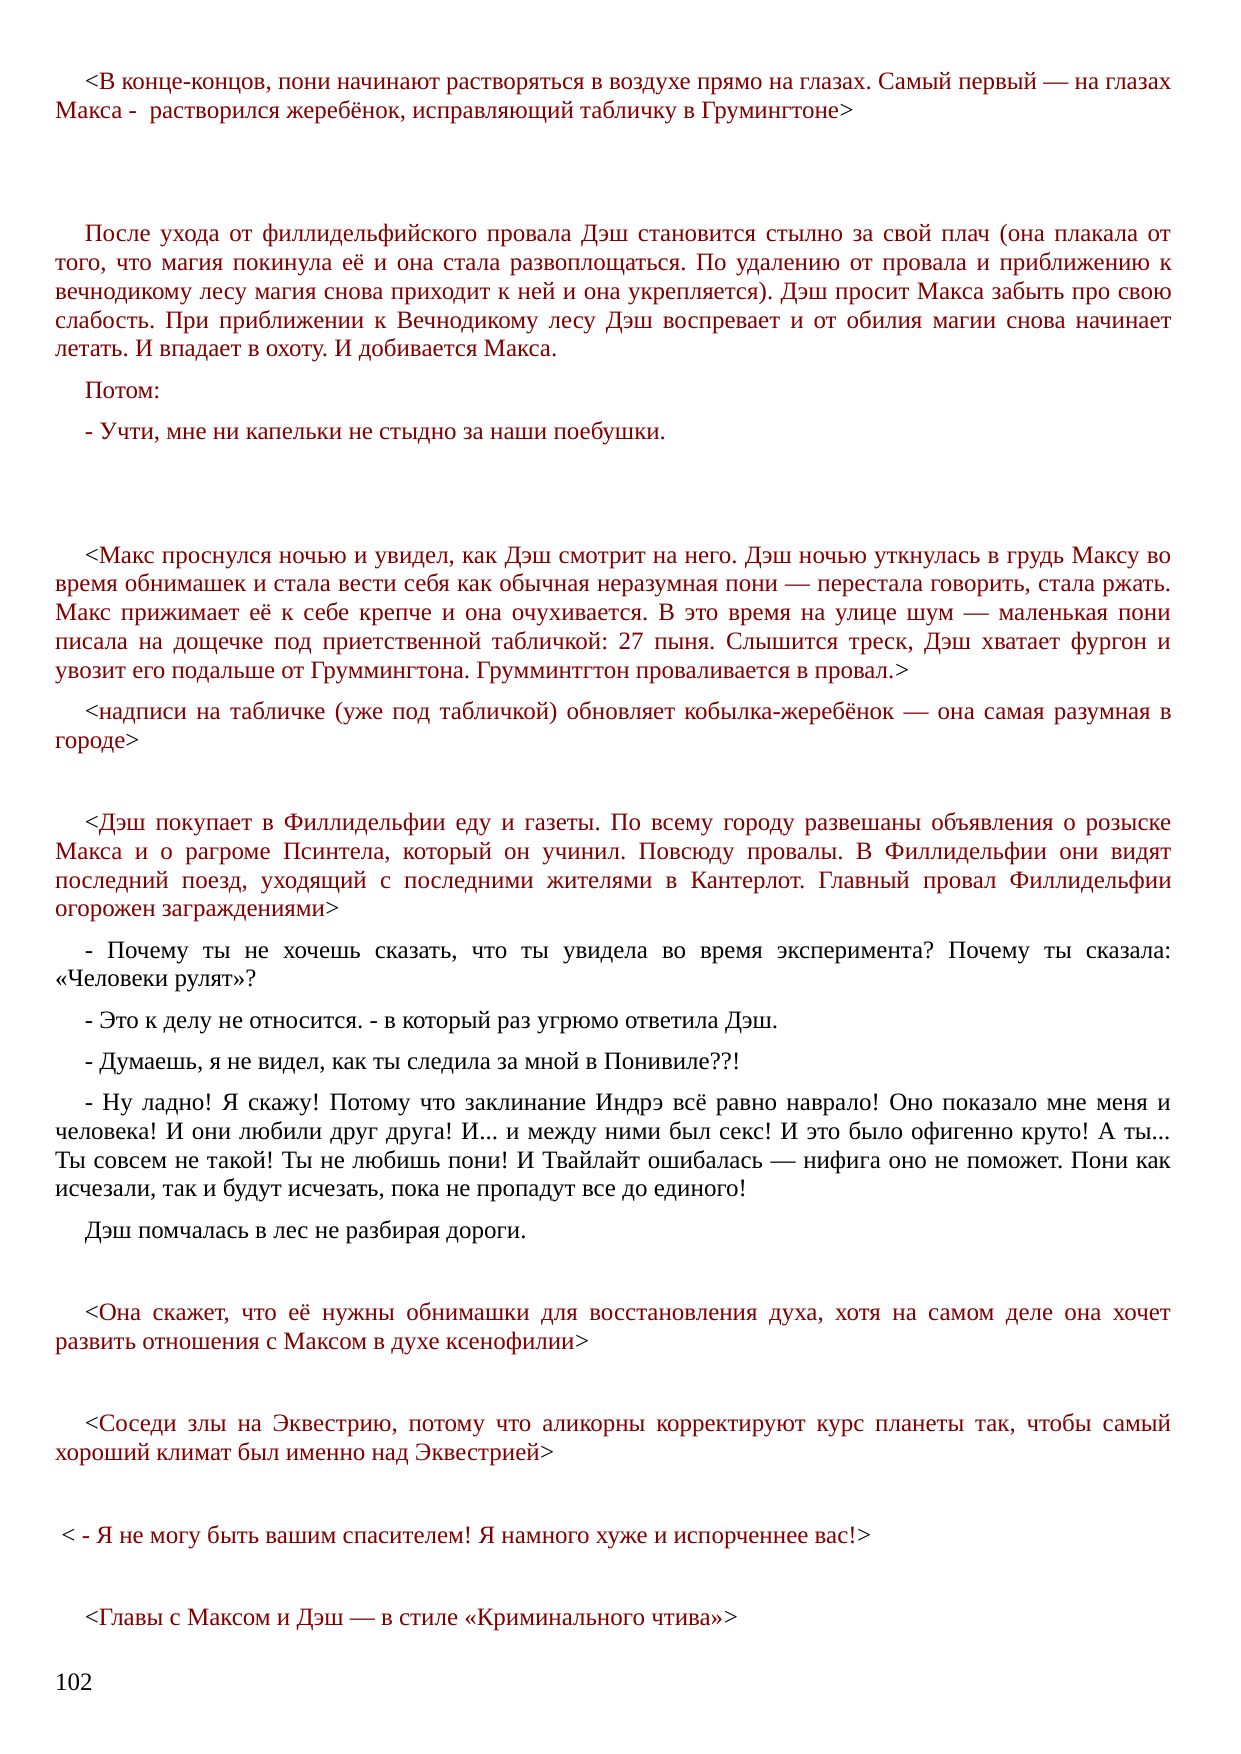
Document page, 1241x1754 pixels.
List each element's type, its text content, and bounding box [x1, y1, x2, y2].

text < - Я не могу быть вашим спасителем! Я намного хуже и испорченнее вас!> [55, 1520, 1173, 1548]
text <Дэш покупает в Филлидельфии еду и газеты. По всему городу развешаны объявления о розыске Макса и о рагроме Псинтела, который он учинил. Повсюду провалы. В Филлидельфии они видят последний поезд, уходящий с последними жителями в Кантерлот. Главный провал Филлидельфии огорожен заграждениями> [55, 807, 1173, 922]
text <В конце-концов, пони начинают растворяться в воздухе прямо на глазах. Самый первый — на глазах Макса - растворился жеребёнок, исправляющий табличку в Грумингтоне> [55, 66, 1173, 123]
text - Ну ладно! Я скажу! Потому что заклинание Индрэ всё равно наврало! Оно показало мне меня и человека! И они любили друг друга! И... и между ними был секс! И это было офигенно круто! А ты... Ты совсем не такой! Ты не любишь пони! И Твайлайт ошибалась — нифига оно не поможет. Пони как исчезали, так и будут исчезать, пока не пропадут все до единого! [55, 1087, 1173, 1202]
text После ухода от филлидельфийского провала Дэш становится стылно за свой плач (она плакала от того, что магия покинула её и она стала развоплощаться. По удалению от провала и приближению к вечнодикому лесу магия снова приходит к ней и она укрепляется). Дэш просит Макса забыть про свою слабость. При приближении к Вечнодикому лесу Дэш воспревает и от обилия магии снова начинает летать. И впадает в охоту. И добивается Макса. [55, 218, 1173, 362]
text <Главы с Максом и Дэш — в стиле «Криминального чтива»> [55, 1602, 1173, 1631]
text Дэш помчалась в лес не разбирая дороги. [55, 1215, 1173, 1243]
text - Учти, мне ни капельки не стыдно за наши поебушки. [55, 416, 1173, 445]
text <Соседи злы на Эквестрию, потому что аликорны корректируют курс планеты так, чтобы самый хороший климат был именно над Эквестрией> [55, 1408, 1173, 1466]
text - Это к делу не относится. - в который раз угрюмо ответила Дэш. [55, 1005, 1173, 1033]
text <надписи на табличке (уже под табличкой) обновляет кобылка-жеребёнок — она самая разумная в городе> [55, 696, 1173, 753]
text - Думаешь, я не видел, как ты следила за мной в Понивиле??! [55, 1046, 1173, 1075]
text - Почему ты не хочешь сказать, что ты увидела во время эксперимента? Почему ты сказала: «Человеки рулят»? [55, 935, 1173, 992]
text <Она скажет, что её нужны обнимашки для восстановления духа, хотя на самом деле она хочет развить отношения с Максом в духе ксенофилии> [55, 1297, 1173, 1355]
text <Макс проснулся ночью и увидел, как Дэш смотрит на него. Дэш ночью уткнулась в грудь Максу во время обнимашек и стала вести себя как обычная неразумная пони — перестала говорить, стала ржать. Макс прижимает её к себе крепче и она очухивается. В это время на улице шум — маленькая пони писала на дощечке под приетственной табличкой: 27 пыня. Слышится треск, Дэш хватает фургон и увозит его подальше от Груммингтона. Грумминтгтон проваливается в провал.> [55, 540, 1173, 683]
text Потом: [55, 375, 1173, 403]
